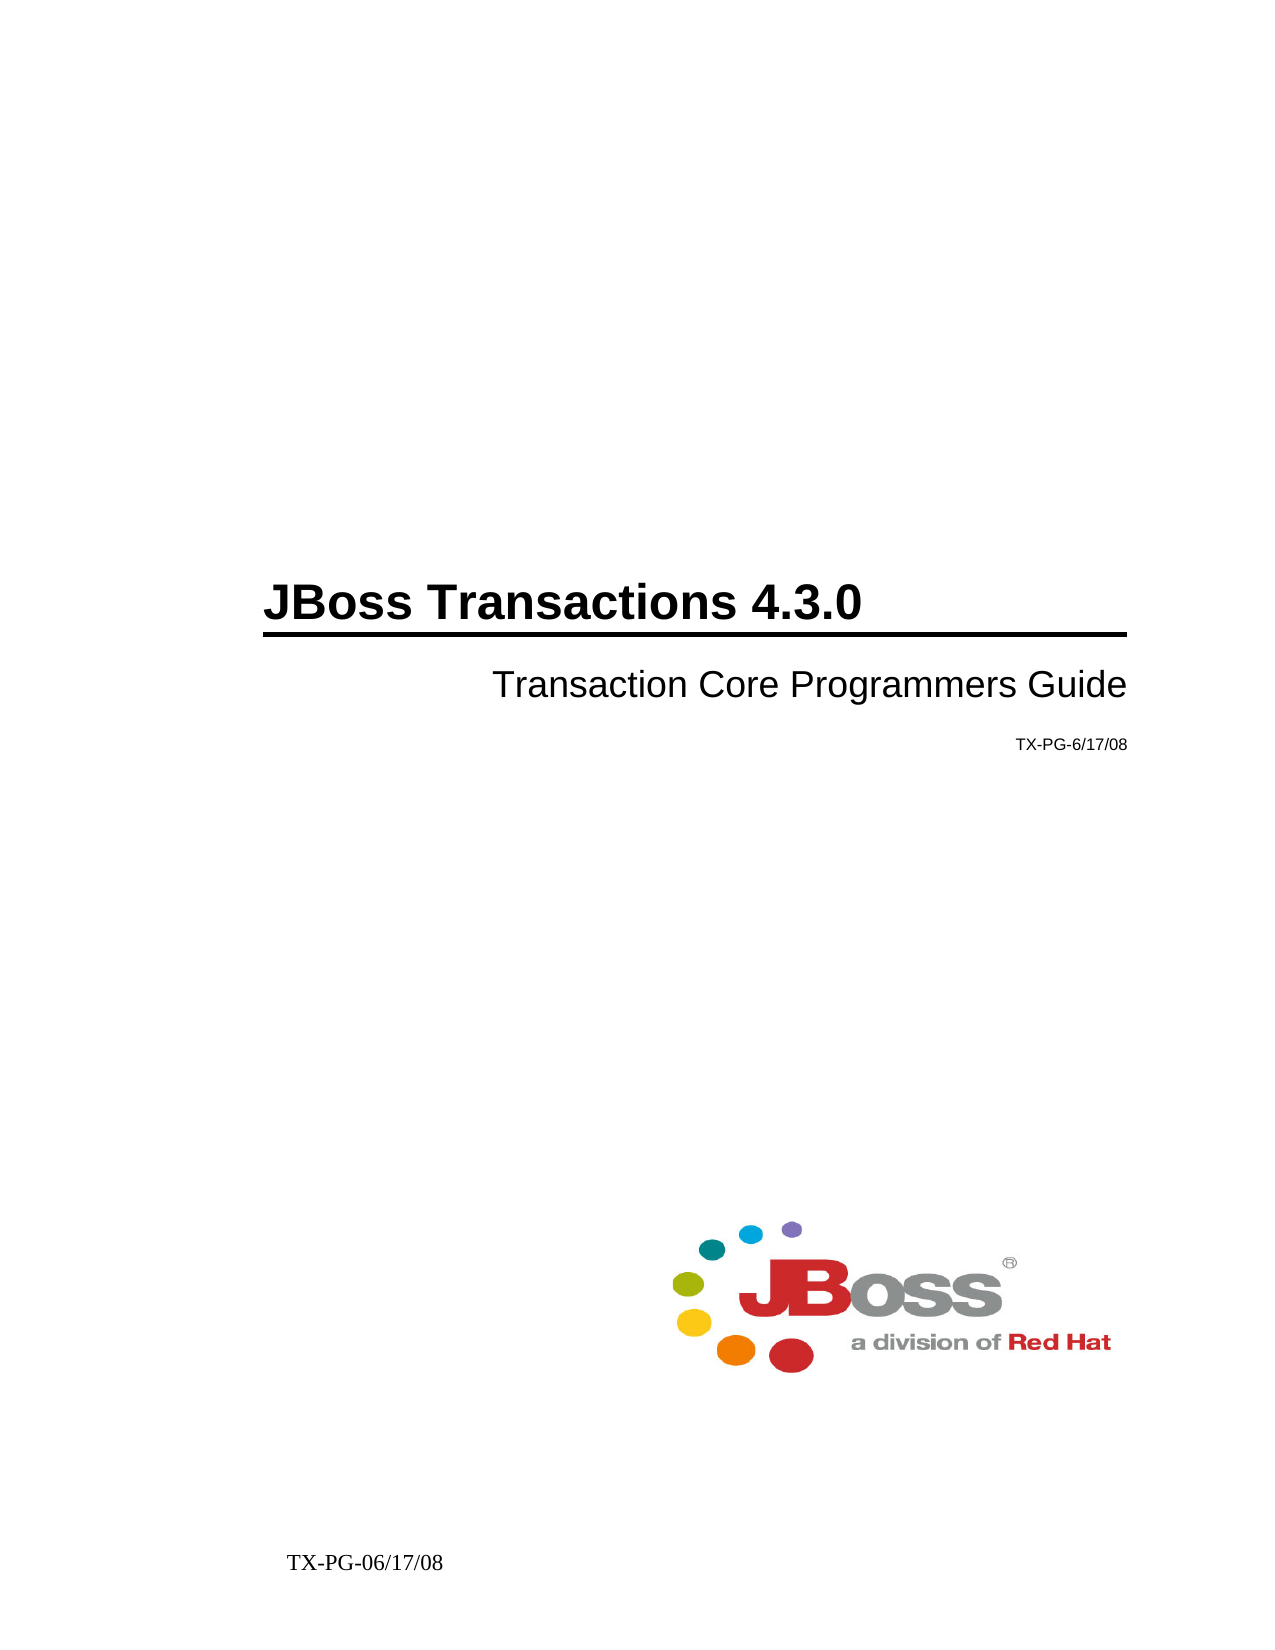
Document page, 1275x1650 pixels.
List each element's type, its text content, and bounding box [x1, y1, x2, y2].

text TX-PG-6/17/08 [148, 735, 1127, 754]
subtitle Transaction Core Programmers Guide [263, 662, 1127, 706]
picture [672, 1221, 1111, 1373]
title JBoss Transactions 4.3.0 [263, 573, 1127, 632]
